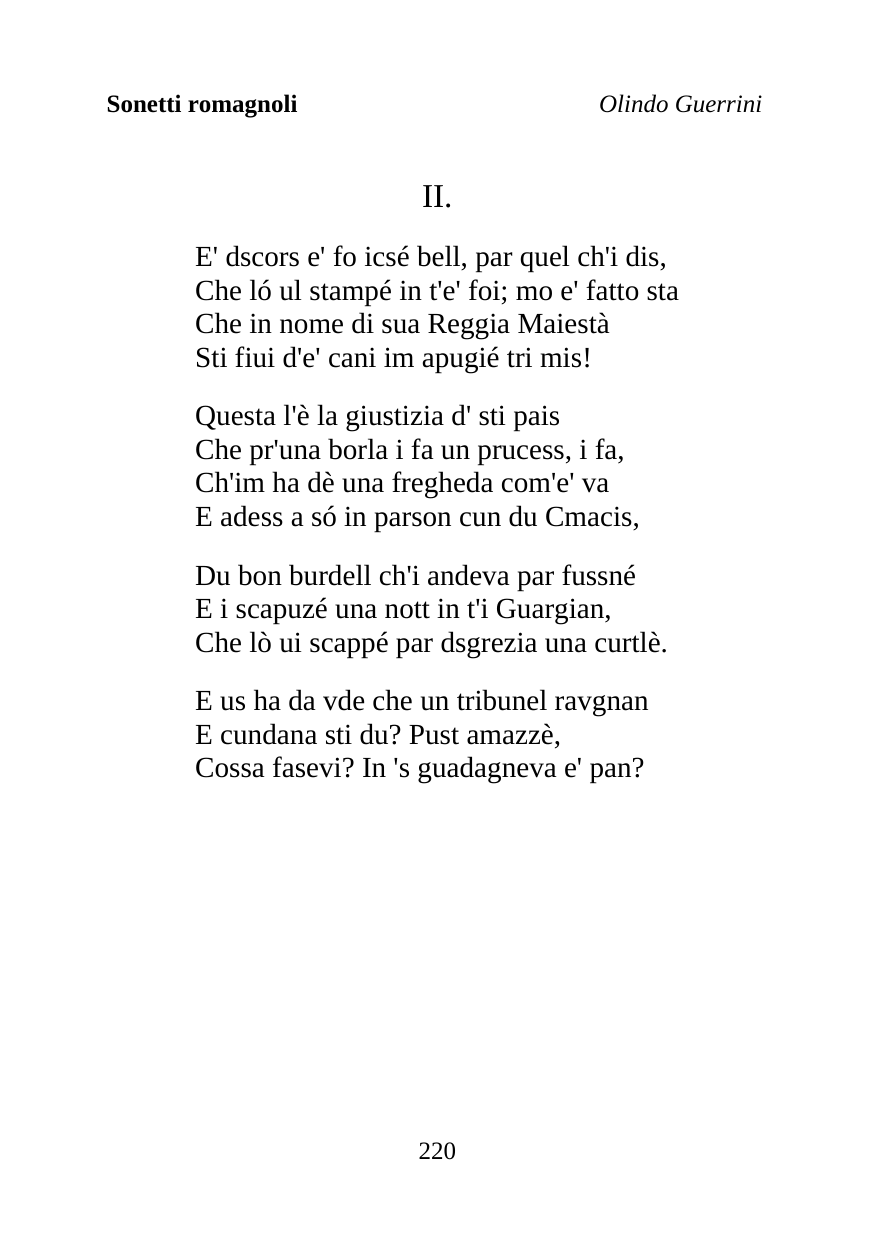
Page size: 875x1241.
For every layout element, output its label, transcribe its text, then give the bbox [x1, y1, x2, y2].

text E' dscors e' fo icsé bell, par quel ch'i dis, Che ló ul stampé in t'e' foi; mo e' fatto sta Che in nome di sua Reggia Maiestà Sti fiui d'e' cani im apugié tri mis! [195, 239, 768, 373]
text Du bon burdell ch'i andeva par fussné E i scapuzé una nott in t'i Guargian, Che lò ui scappé par dsgrezia una curtlè. [195, 558, 768, 658]
subtitle II. [106, 176, 768, 214]
text Questa l'è la giustizia d' sti pais Che pr'una borla i fa un prucess, i fa, Ch'im ha dè una fregheda com'e' va E adess a só in parson cun du Cmacis, [195, 398, 768, 533]
text E us ha da vde che un tribunel ravgnan E cundana sti du? Pust amazzè, Cossa fasevi? In 's guadagneva e' pan? [195, 683, 768, 784]
